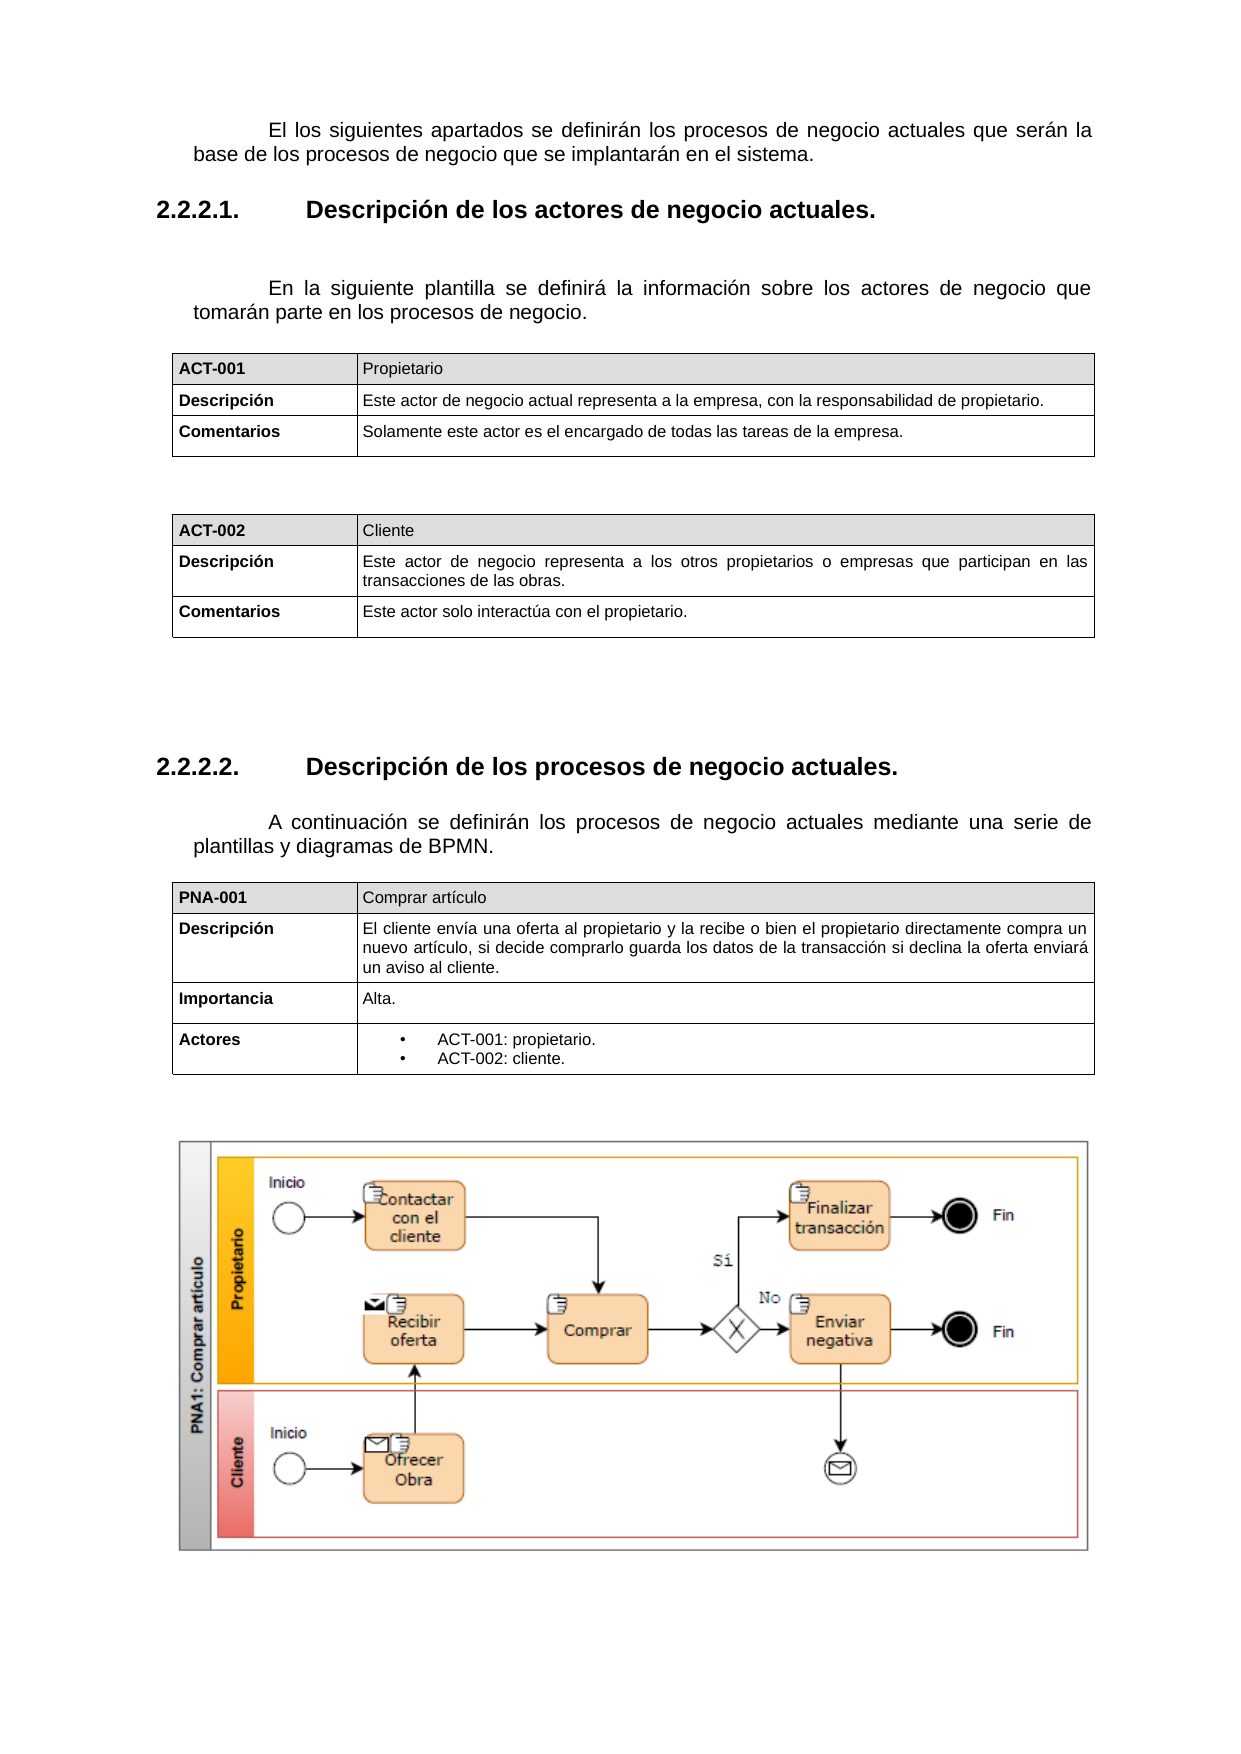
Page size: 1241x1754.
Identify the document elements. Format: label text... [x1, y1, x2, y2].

table_cell Solamente este actor es el encargado de todas las tareas de la empresa. [358, 416, 1094, 456]
picture [172, 1134, 1097, 1561]
table_cell Este actor solo interactúa con el propietario. [358, 597, 1094, 637]
list Descripción de los procesos de negocio actuales. [156, 752, 1093, 781]
table_cell Este actor de negocio actual representa a la empresa, con la responsabilidad de propietario. [358, 385, 1094, 415]
table_cell Descripción [173, 914, 357, 982]
text El los siguientes apartados se definirán los procesos de negocio actuales que serán la base de los procesos de negocio que se implantarán en el sistema. [193, 118, 1093, 166]
table_cell Alta. [358, 983, 1094, 1023]
table_header Cliente [358, 515, 1094, 545]
table_cell ACT-001: propietario. ACT-002: cliente. [358, 1024, 1094, 1074]
table_header PNA-001 [173, 883, 357, 913]
table_header Comprar artículo [358, 883, 1094, 913]
table_cell Actores [173, 1024, 357, 1074]
table_cell El cliente envía una oferta al propietario y la recibe o bien el propietario directamente compra un nuevo artículo, si decide comprarlo guarda los datos de la transacción si declina la oferta enviará un aviso al cliente. [358, 914, 1094, 982]
table_header ACT-002 [173, 515, 357, 545]
table_header Propietario [358, 354, 1094, 384]
table_cell Comentarios [173, 597, 357, 637]
text A continuación se definirán los procesos de negocio actuales mediante una serie de plantillas y diagramas de BPMN. [193, 810, 1093, 858]
table_cell Este actor de negocio representa a los otros propietarios o empresas que participan en las transacciones de las obras. [358, 546, 1094, 596]
table_cell Descripción [173, 546, 357, 596]
table_cell Descripción [173, 385, 357, 415]
table_cell Importancia [173, 983, 357, 1023]
table_cell Comentarios [173, 416, 357, 456]
table_header ACT-001 [173, 354, 357, 384]
list Descripción de los actores de negocio actuales. [156, 195, 1093, 223]
text En la siguiente plantilla se definirá la información sobre los actores de negocio que tomarán parte en los procesos de negocio. [193, 252, 1093, 324]
